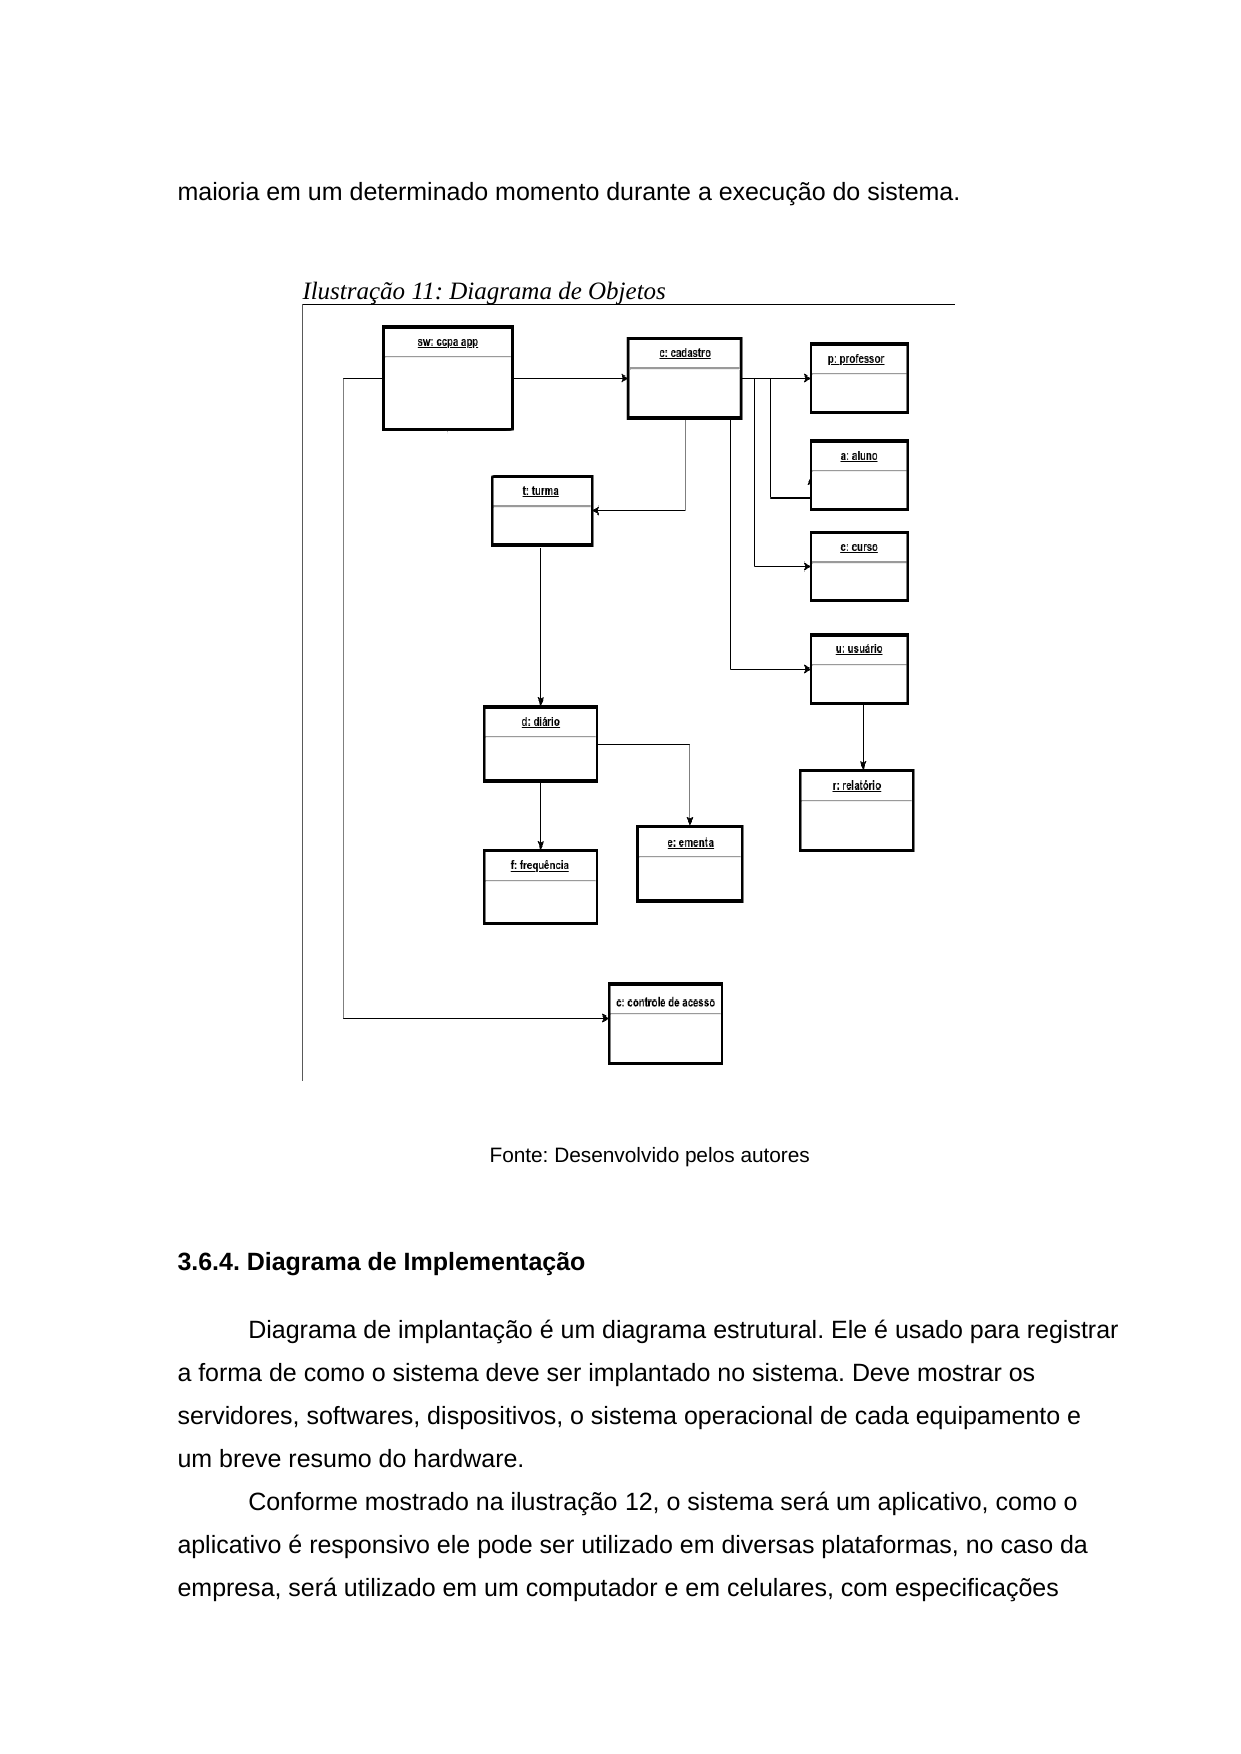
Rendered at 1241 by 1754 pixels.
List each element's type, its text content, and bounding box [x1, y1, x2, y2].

text maioria em um determinado momento durante a execução do sistema. [177, 177, 1122, 206]
text Ilustração 11: Diagrama de Objetos [302, 276, 997, 304]
text Diagrama de implantação é um diagrama estrutural. Ele é usado para registrar a forma de como o sistema deve ser implantado no sistema. Deve mostrar os servidores, softwares, dispositivos, o sistema operacional de cada equipamento e um breve resumo do hardware. [177, 1315, 1122, 1473]
text Conforme mostrado na ilustração 12, o sistema será um aplicativo, como o aplicativo é responsivo ele pode ser utilizado em diversas plataformas, no caso da empresa, será utilizado em um computador e em celulares, com especificações [177, 1487, 1122, 1602]
subtitle 3.6.4. Diagrama de Implementação [177, 1247, 1122, 1276]
text Fonte: Desenvolvido pelos autores [177, 1142, 1122, 1166]
picture [302, 304, 955, 1081]
